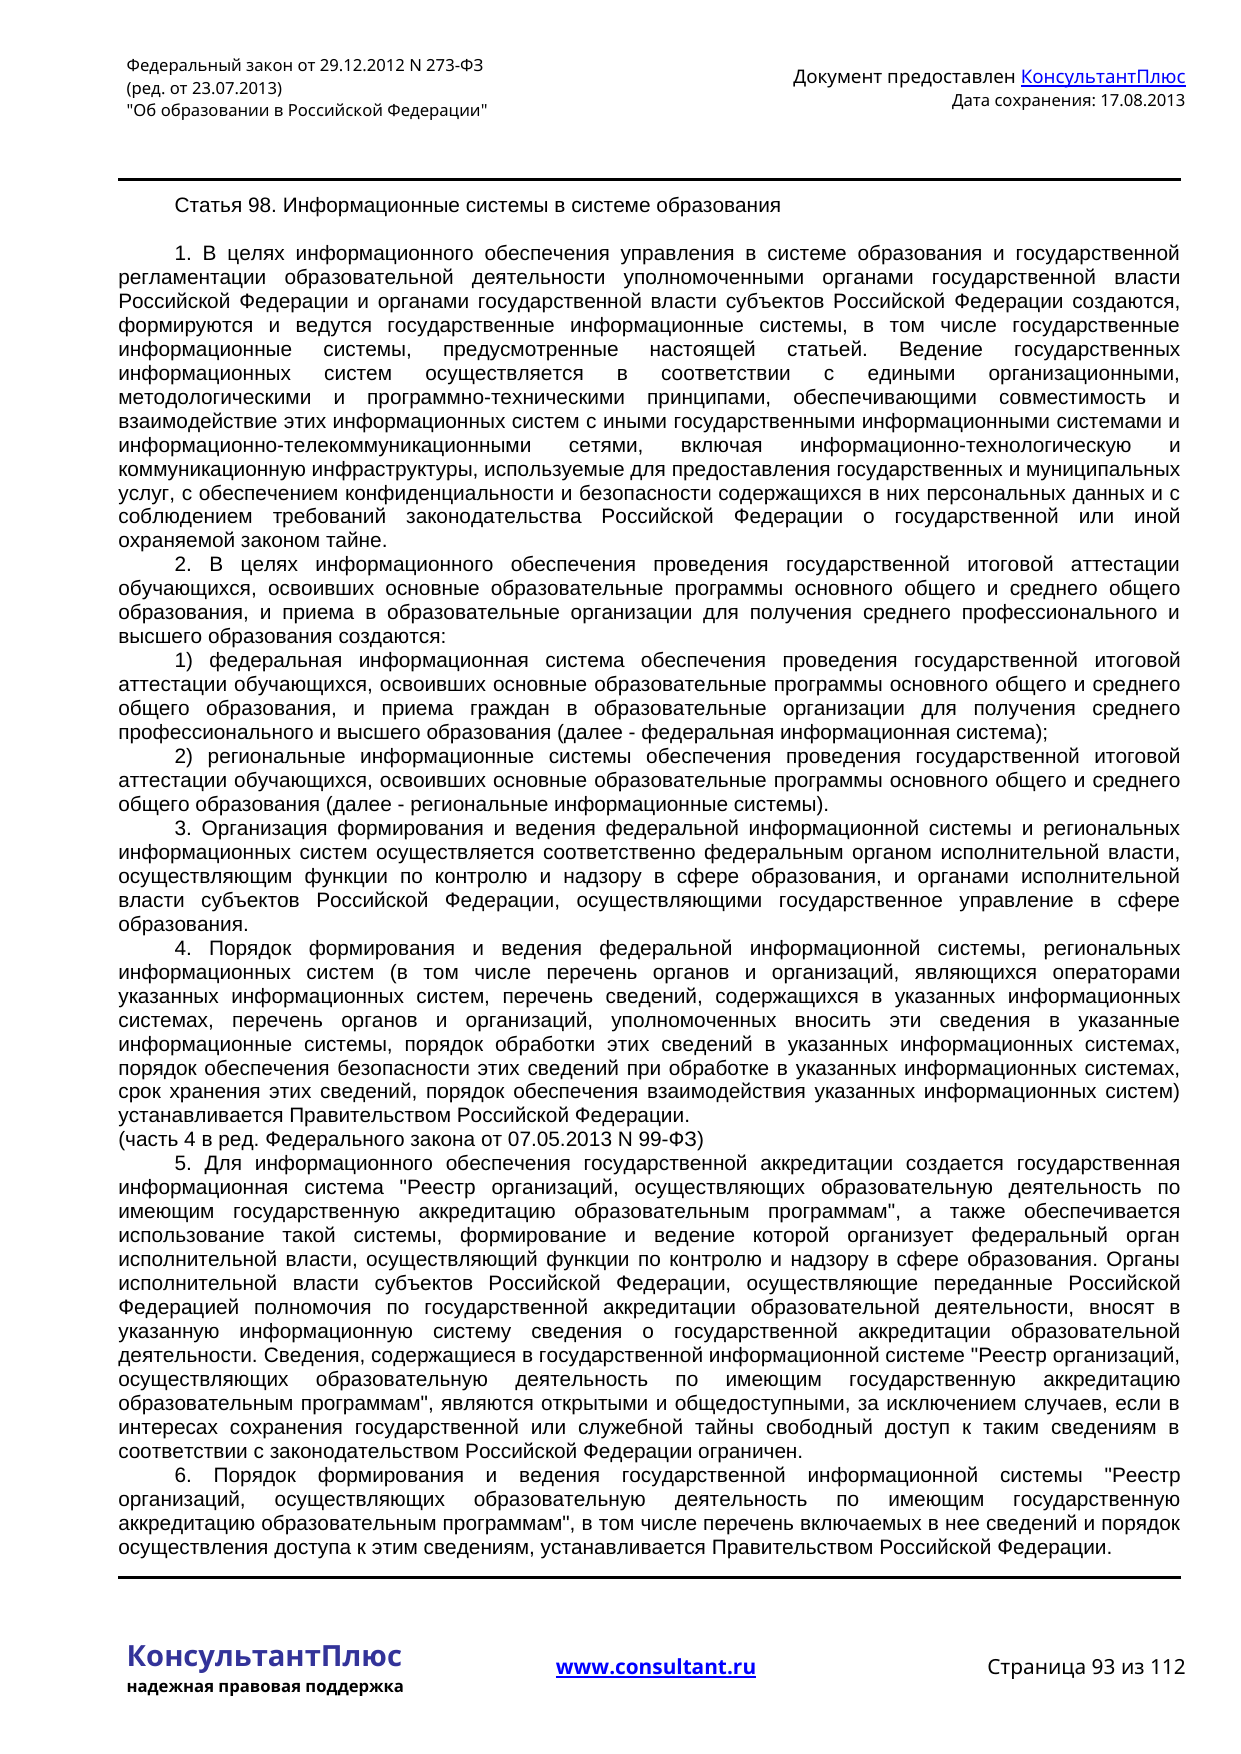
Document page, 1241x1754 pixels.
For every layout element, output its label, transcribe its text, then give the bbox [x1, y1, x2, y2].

text 4. Порядок формирования и ведения федеральной информационной системы, региональных информационных систем (в том числе перечень органов и организаций, являющихся операторами указанных информационных систем, перечень сведений, содержащихся в указанных информационных системах, перечень органов и организаций, уполномоченных вносить эти сведения в указанные информационные системы, порядок обработки этих сведений в указанных информационных системах, порядок обеспечения безопасности этих сведений при обработке в указанных информационных системах, срок хранения этих сведений, порядок обеспечения взаимодействия указанных информационных систем) устанавливается Правительством Российской Федерации. [118, 936, 1181, 1127]
text 1) федеральная информационная система обеспечения проведения государственной итоговой аттестации обучающихся, освоивших основные образовательные программы основного общего и среднего общего образования, и приема граждан в образовательные организации для получения среднего профессионального и высшего образования (далее - федеральная информационная система); [118, 648, 1181, 744]
text (часть 4 в ред. Федерального закона от 07.05.2013 N 99-ФЗ) [118, 1127, 1181, 1151]
text 5. Для информационного обеспечения государственной аккредитации создается государственная информационная система "Реестр организаций, осуществляющих образовательную деятельность по имеющим государственную аккредитацию образовательным программам", а также обеспечивается использование такой системы, формирование и ведение которой организует федеральный орган исполнительной власти, осуществляющий функции по контролю и надзору в сфере образования. Органы исполнительной власти субъектов Российской Федерации, осуществляющие переданные Российской Федерацией полномочия по государственной аккредитации образовательной деятельности, вносят в указанную информационную систему сведения о государственной аккредитации образовательной деятельности. Сведения, содержащиеся в государственной информационной системе "Реестр организаций, осуществляющих образовательную деятельность по имеющим государственную аккредитацию образовательным программам", являются открытыми и общедоступными, за исключением случаев, если в интересах сохранения государственной или служебной тайны свободный доступ к таким сведениям в соответствии с законодательством Российской Федерации ограничен. [118, 1151, 1181, 1463]
text Статья 98. Информационные системы в системе образования [118, 193, 1181, 217]
text 1. В целях информационного обеспечения управления в системе образования и государственной регламентации образовательной деятельности уполномоченными органами государственной власти Российской Федерации и органами государственной власти субъектов Российской Федерации создаются, формируются и ведутся государственные информационные системы, в том числе государственные информационные системы, предусмотренные настоящей статьей. Ведение государственных информационных систем осуществляется в соответствии с едиными организационными, методологическими и программно-техническими принципами, обеспечивающими совместимость и взаимодействие этих информационных систем с иными государственными информационными системами и информационно-телекоммуникационными сетями, включая информационно-технологическую и коммуникационную инфраструктуры, используемые для предоставления государственных и муниципальных услуг, с обеспечением конфиденциальности и безопасности содержащихся в них персональных данных и с соблюдением требований законодательства Российской Федерации о государственной или иной охраняемой законом тайне. [118, 241, 1181, 552]
text 2. В целях информационного обеспечения проведения государственной итоговой аттестации обучающихся, освоивших основные образовательные программы основного общего и среднего общего образования, и приема в образовательные организации для получения среднего профессионального и высшего образования создаются: [118, 552, 1181, 648]
text 3. Организация формирования и ведения федеральной информационной системы и региональных информационных систем осуществляется соответственно федеральным органом исполнительной власти, осуществляющим функции по контролю и надзору в сфере образования, и органами исполнительной власти субъектов Российской Федерации, осуществляющими государственное управление в сфере образования. [118, 816, 1181, 936]
text 6. Порядок формирования и ведения государственной информационной системы "Реестр организаций, осуществляющих образовательную деятельность по имеющим государственную аккредитацию образовательным программам", в том числе перечень включаемых в нее сведений и порядок осуществления доступа к этим сведениям, устанавливается Правительством Российской Федерации. [118, 1463, 1181, 1558]
text 2) региональные информационные системы обеспечения проведения государственной итоговой аттестации обучающихся, освоивших основные образовательные программы основного общего и среднего общего образования (далее - региональные информационные системы). [118, 744, 1181, 816]
